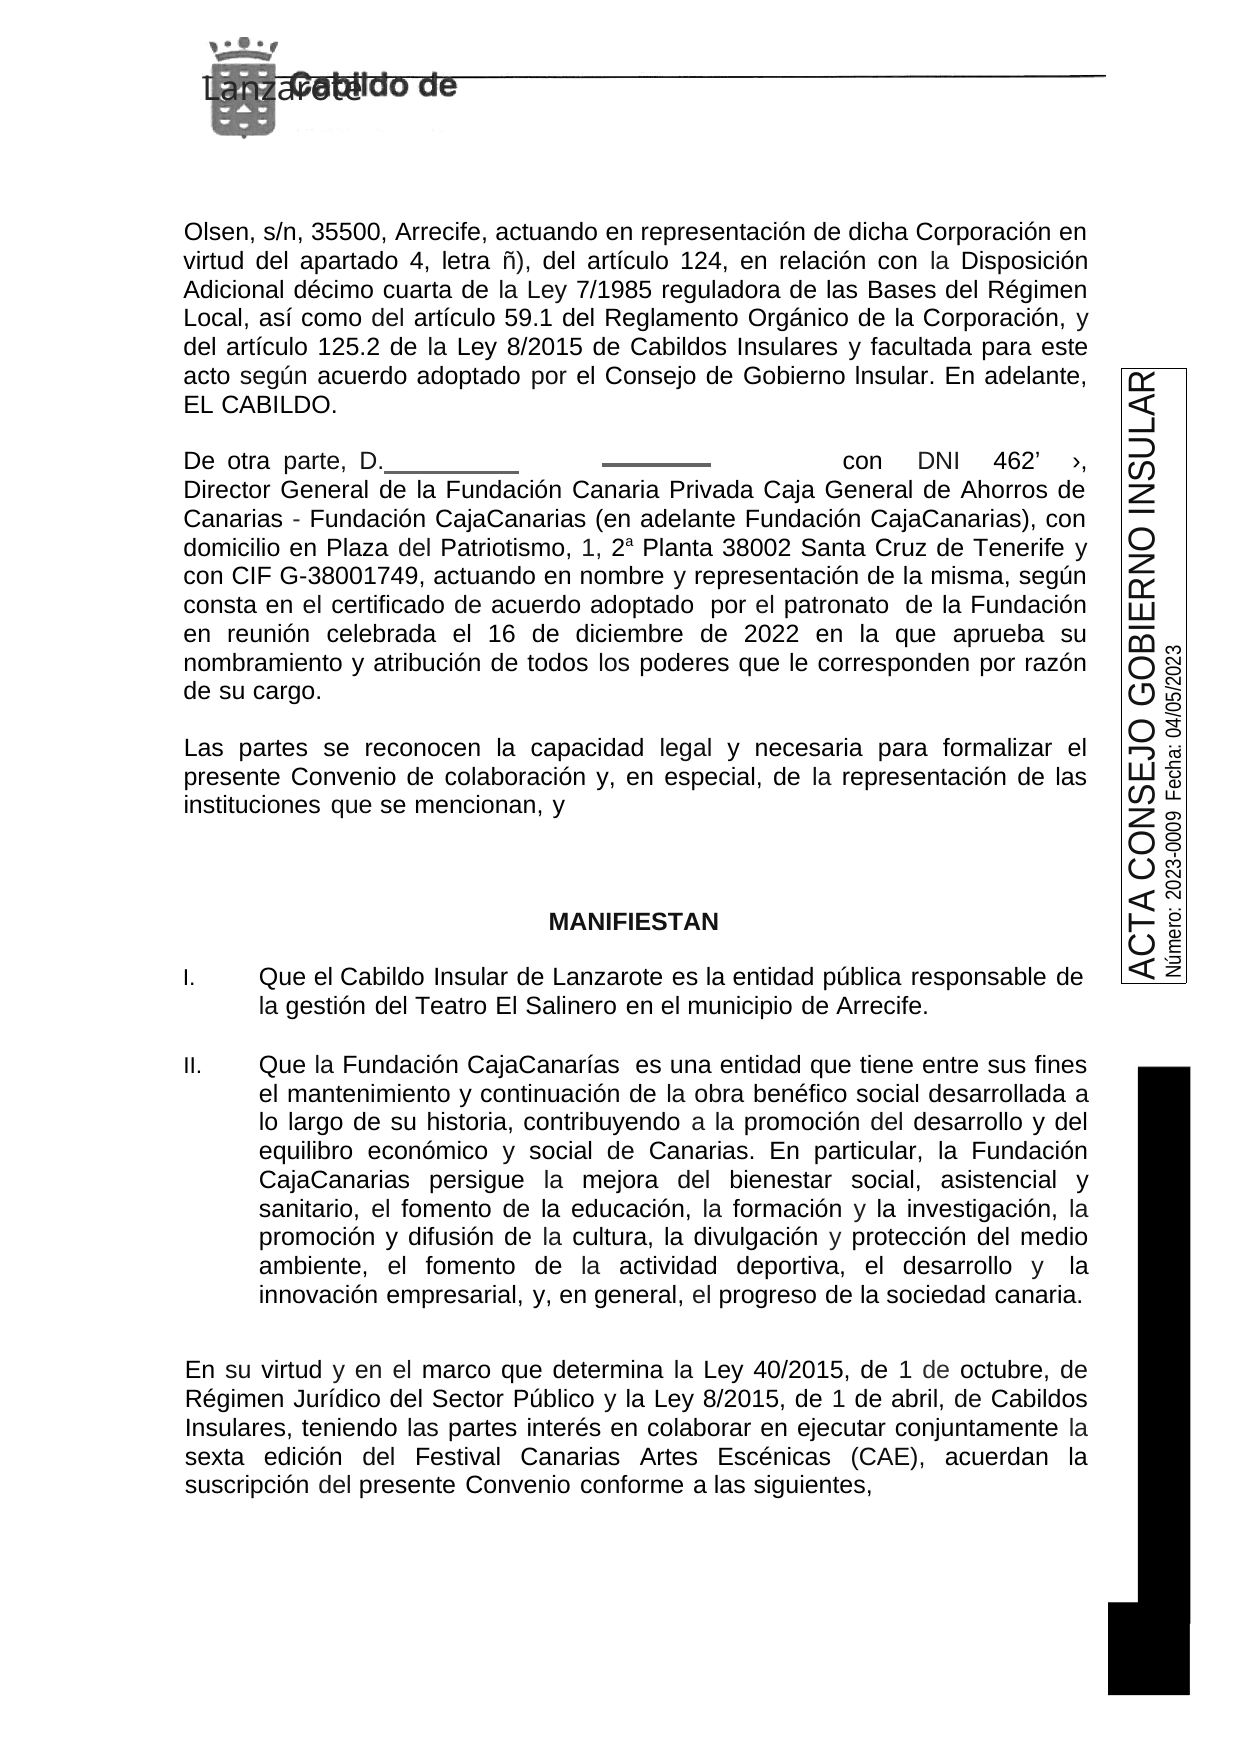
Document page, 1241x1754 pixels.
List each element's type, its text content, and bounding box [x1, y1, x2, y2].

list Que la Fundación CajaCanarías es una entidad que tiene entre sus fines el mantenimiento y continuación de la obra benéfico social desarrollada a lo largo de su historia, contribuyendo a la promoción del desarrollo y del equilibro económico y social de Canarias. En particular, la Fundación CajaCanarias persigue la mejora del bienestar social, asistencial y sanitario, el fomento de la educación, la formación y la investigación, la promoción y difusión de la cultura, la divulgación y protección del medio ambiente, el fomento de la actividad deportiva, el desarrollo y la innovación empresarial, y, en general, el progreso de la sociedad canaria. [183, 1050, 1088, 1309]
text Las partes se reconocen la capacidad legal y necesaria para formalizar el presente Convenio de colaboración y, en especial, de la representación de las instituciones que se mencionan, y [183, 733, 1087, 819]
text ACTA CONSEJO GOBIERNO INSULAR [1122, 369, 1161, 983]
text De otra parte, D. con DNI 462’ ›, Director General de la Fundación Canaria Privada Caja General de Ahorros de Canarias - Fundación CajaCanarias (en adelante Fundación CajaCanarias), con domicilio en Plaza del Patriotismo, 1, 2a Planta 38002 Santa Cruz de Tenerife y con CIF G-38001749, actuando en nombre y representación de la misma, según consta en el certificado de acuerdo adoptado por el patronato de la Fundación en reunión celebrada el 16 de diciembre de 2022 en la que aprueba su nombramiento y atribución de todos los poderes que le corresponden por razón de su cargo. [183, 446, 1087, 705]
text En su virtud y en el marco que determina la Ley 40/2015, de 1 de octubre, de Régimen Jurídico del Sector Público y la Ley 8/2015, de 1 de abril, de Cabildos Insulares, teniendo las partes interés en colaborar en ejecutar conjuntamente la sexta edición del Festival Canarias Artes Escénicas (CAE), acuerdan la suscripción del presente Convenio conforme a las siguientes, [184, 1356, 1088, 1499]
text Olsen, s/n, 35500, Arrecife, actuando en representación de dicha Corporación en virtud del apartado 4, letra ñ), del artículo 124, en relación con la Disposición Adicional décimo cuarta de la Ley 7/1985 reguladora de las Bases del Régimen Local, así como del artículo 59.1 del Reglamento Orgánico de la Corporación, y del artículo 125.2 de la Ley 8/2015 de Cabildos Insulares y facultada para este acto según acuerdo adoptado por el Consejo de Gobierno lnsular. En adelante, EL CABILDO. [183, 217, 1088, 418]
list Que el Cabildo Insular de Lanzarote es la entidad pública responsable de la gestión del Teatro El Salinero en el municipio de Arrecife. [183, 962, 1087, 1019]
text Número: 2023-0009 Fecha: 04/05/2023 [1162, 372, 1184, 983]
picture [1107, 1065, 1192, 1696]
subtitle MANIFIESTAN [182, 906, 1085, 935]
picture [202, 37, 1106, 139]
